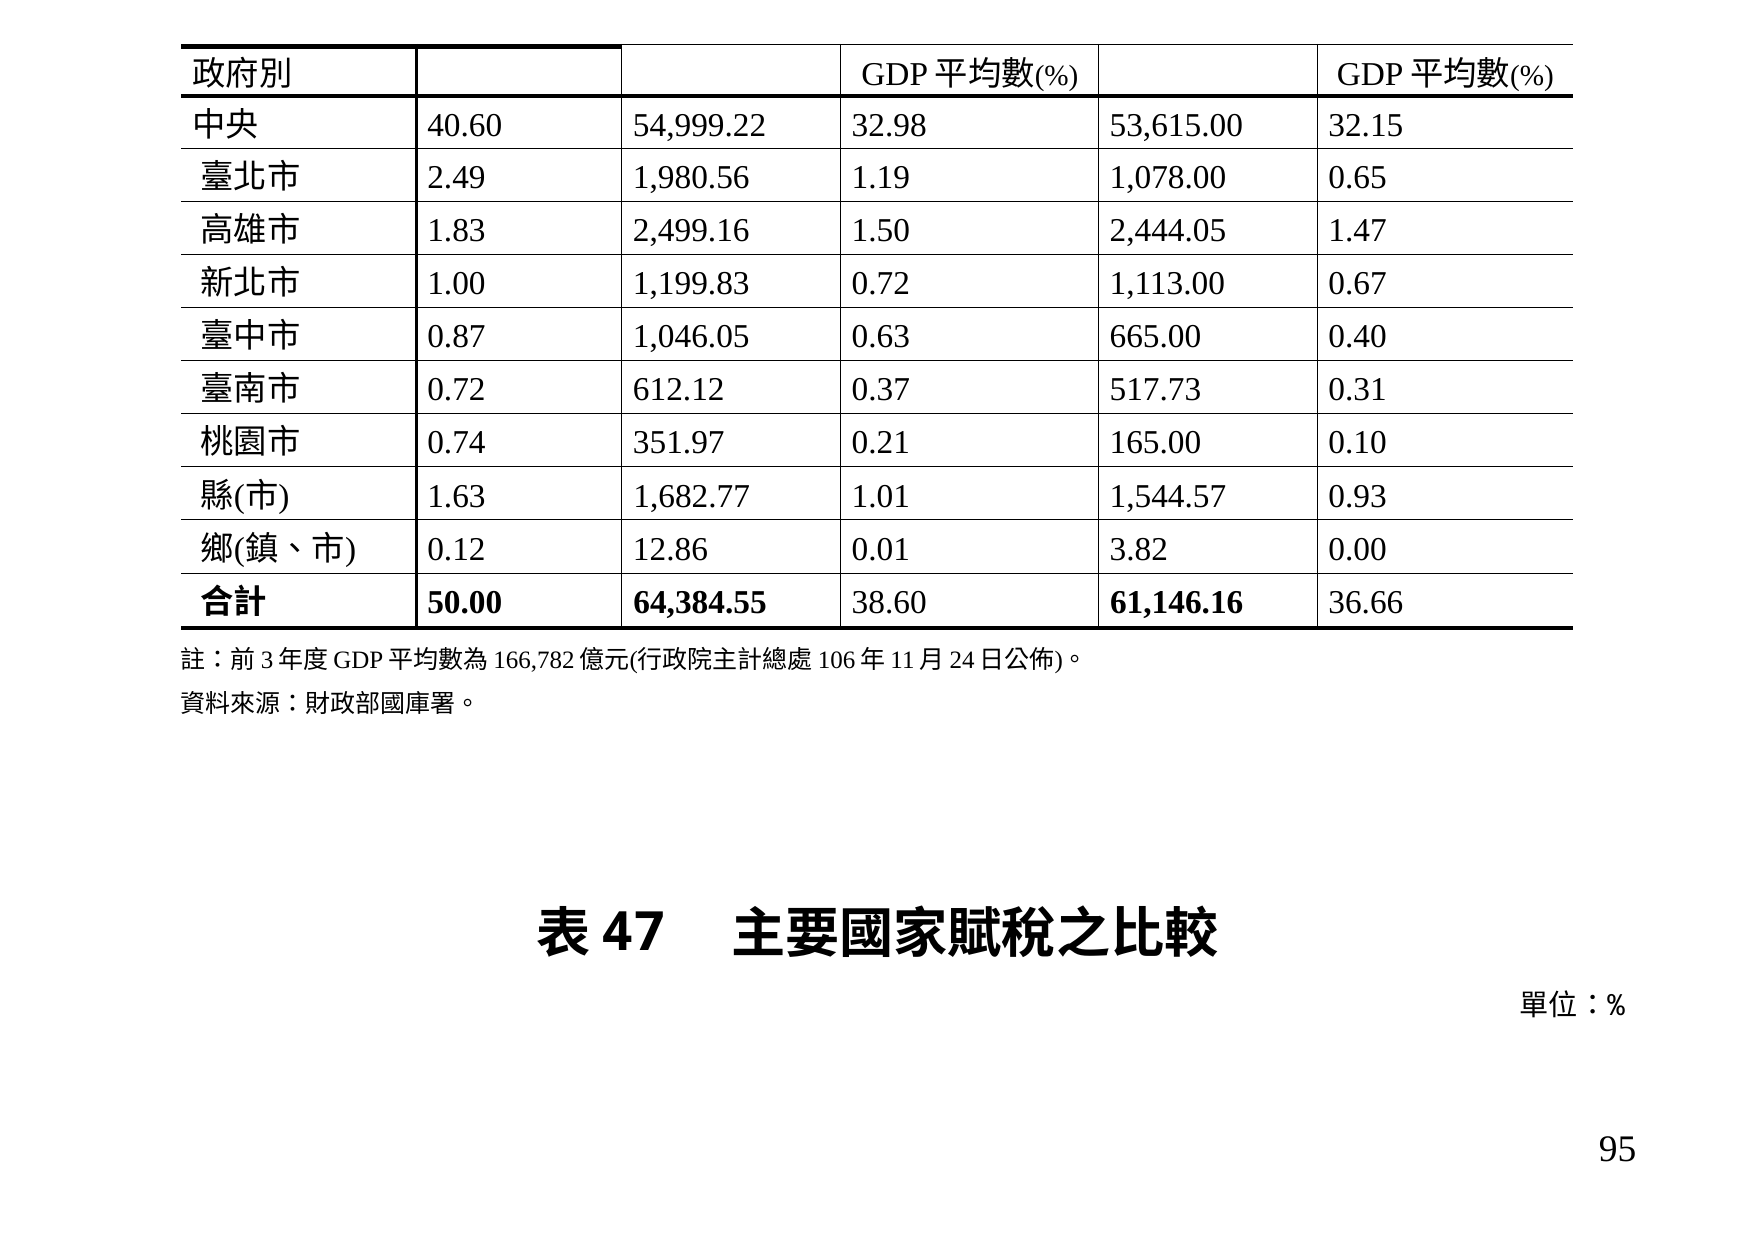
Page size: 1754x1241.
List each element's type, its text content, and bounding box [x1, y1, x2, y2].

table_cell 0.74 [418, 414, 621, 466]
table_cell 1,046.05 [622, 308, 840, 360]
table_cell 2.49 [418, 149, 621, 201]
table_cell 40.60 [418, 98, 621, 147]
table_cell 0.65 [1318, 149, 1573, 201]
table_cell 0.01 [841, 520, 1098, 572]
table_cell 1.00 [418, 255, 621, 307]
table_cell 1.50 [841, 202, 1098, 254]
table_cell 0.63 [841, 308, 1098, 360]
text 單位：% [118, 981, 1624, 1024]
table_cell 鄉(鎮、市) [181, 520, 415, 572]
table_cell 0.12 [418, 520, 621, 572]
table_cell 517.73 [1099, 361, 1317, 413]
table_cell 0.21 [841, 414, 1098, 466]
table_cell 0.00 [1318, 520, 1573, 572]
table_cell [622, 45, 840, 94]
table_cell 1.01 [841, 467, 1098, 519]
table_cell 2,499.16 [622, 202, 840, 254]
table_cell 12.86 [622, 520, 840, 572]
table_cell 1,199.83 [622, 255, 840, 307]
table_header 政府別 [181, 49, 415, 94]
table_cell 50.00 [418, 574, 621, 626]
table_cell 合計 [181, 574, 415, 626]
table_cell 36.66 [1318, 574, 1573, 626]
table_cell 0.67 [1318, 255, 1573, 307]
table_cell 臺北市 [181, 149, 415, 201]
table_cell 1.83 [418, 202, 621, 254]
table_cell 高雄市 [181, 202, 415, 254]
table_cell 61,146.16 [1099, 574, 1317, 626]
table_cell 38.60 [841, 574, 1098, 626]
table_cell 0.93 [1318, 467, 1573, 519]
table_cell 0.31 [1318, 361, 1573, 413]
table_cell 612.12 [622, 361, 840, 413]
table_cell 臺中市 [181, 308, 415, 360]
table_cell GDP平均數(%) [1318, 45, 1573, 94]
table_cell 0.37 [841, 361, 1098, 413]
table_cell 0.72 [841, 255, 1098, 307]
table_cell 2,444.05 [1099, 202, 1317, 254]
table_cell 53,615.00 [1099, 98, 1317, 147]
table_cell 665.00 [1099, 308, 1317, 360]
table_cell 1.63 [418, 467, 621, 519]
subtitle 表47 主要國家賦稅之比較 [118, 856, 1636, 981]
table_cell 1.19 [841, 149, 1098, 201]
table_cell [1099, 45, 1317, 94]
table_cell 0.72 [418, 361, 621, 413]
table_cell 351.97 [622, 414, 840, 466]
table_cell 32.15 [1318, 98, 1573, 147]
table_cell 64,384.55 [622, 574, 840, 626]
table_cell 54,999.22 [622, 98, 840, 147]
text 註：前3年度GDP平均數為166,782億元(行政院主計總處106年11月24日公佈)。 [181, 642, 1595, 675]
table_cell GDP平均數(%) [841, 45, 1098, 94]
table_cell 1,682.77 [622, 467, 840, 519]
table_header [418, 49, 621, 94]
table_cell 165.00 [1099, 414, 1317, 466]
table_cell 桃園市 [181, 414, 415, 466]
table_cell 1.47 [1318, 202, 1573, 254]
table_cell 1,980.56 [622, 149, 840, 201]
table_cell 1,078.00 [1099, 149, 1317, 201]
table_cell 新北市 [181, 255, 415, 307]
table_cell 縣(市) [181, 467, 415, 519]
table_cell 0.40 [1318, 308, 1573, 360]
table_cell 臺南市 [181, 361, 415, 413]
table_cell 1,544.57 [1099, 467, 1317, 519]
table_cell 1,113.00 [1099, 255, 1317, 307]
table_cell 0.87 [418, 308, 621, 360]
table_cell 3.82 [1099, 520, 1317, 572]
table_cell 0.10 [1318, 414, 1573, 466]
text 資料來源：財政部國庫署。 [181, 686, 1595, 719]
table_cell 中央 [181, 98, 415, 147]
table_cell 32.98 [841, 98, 1098, 147]
